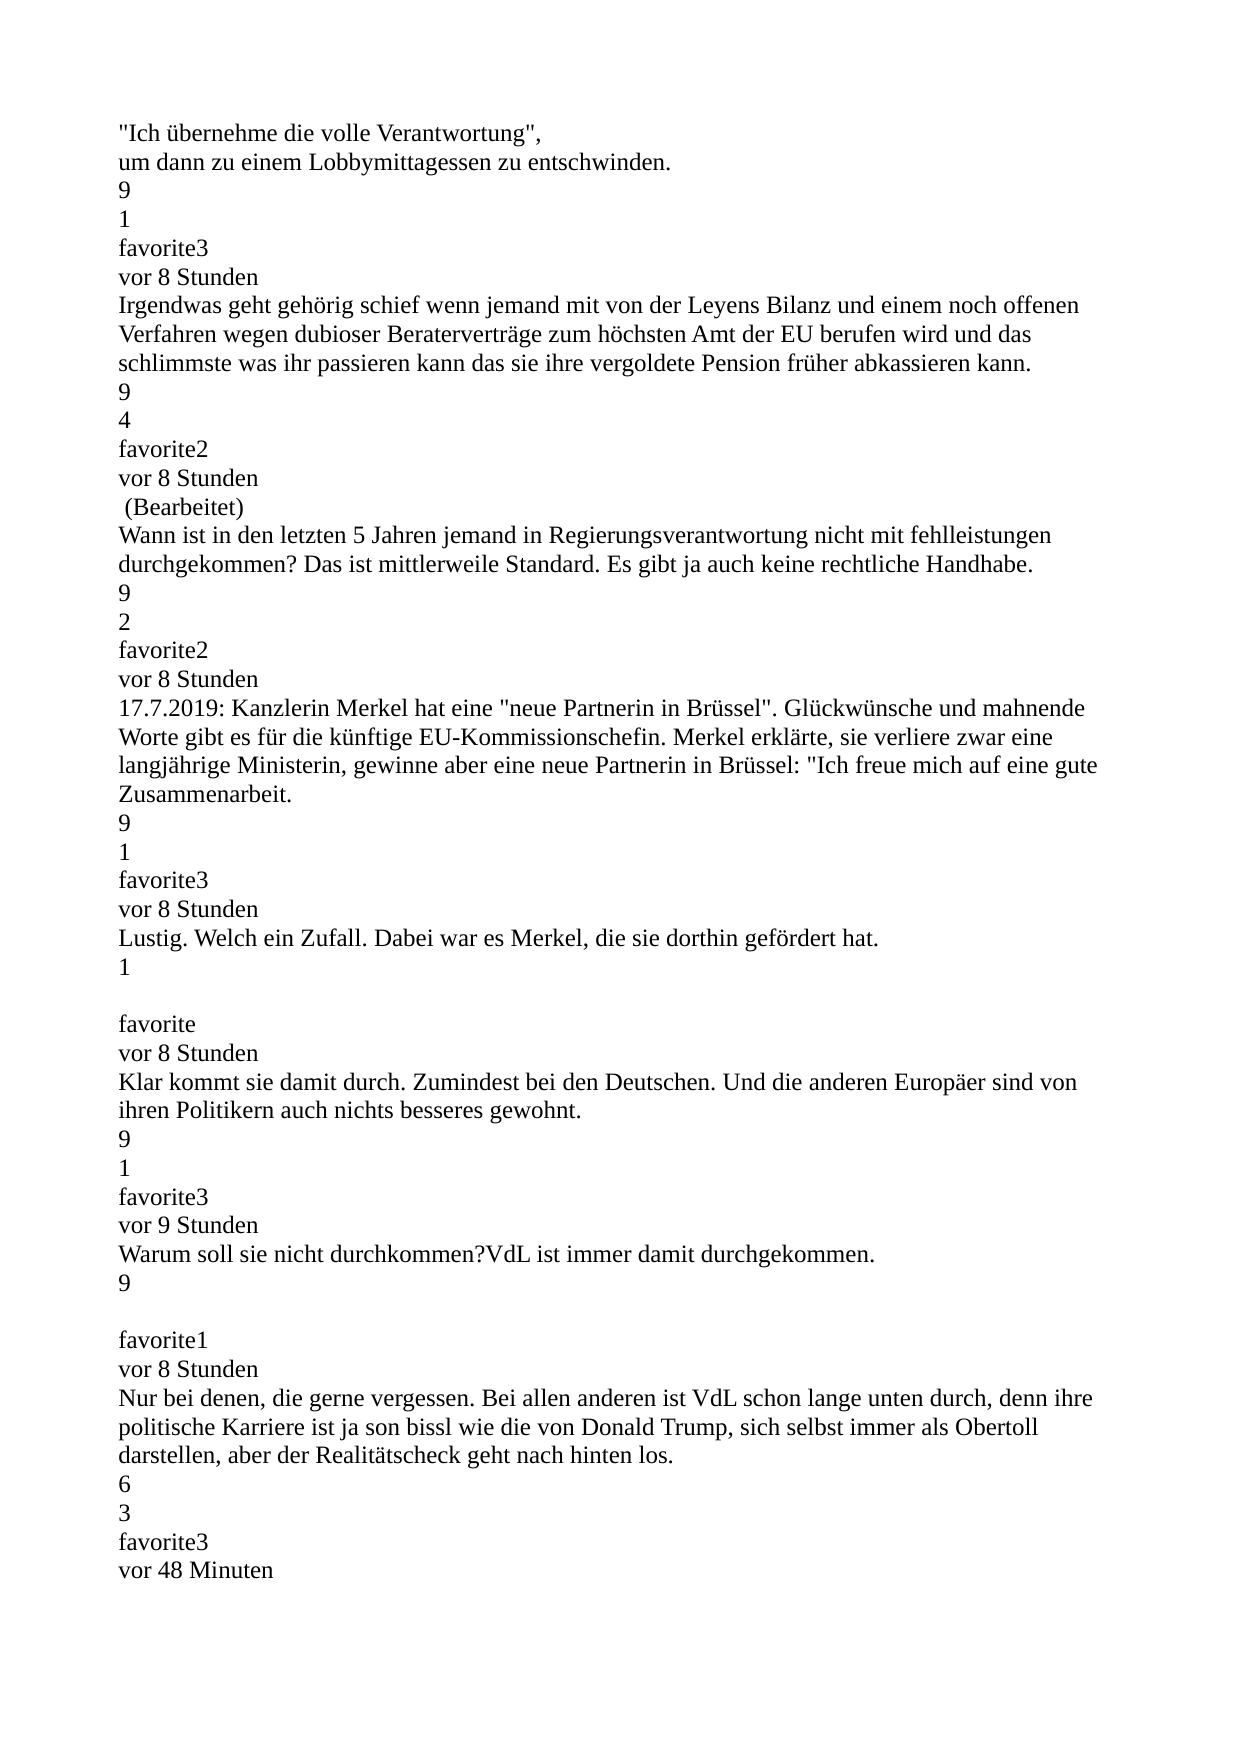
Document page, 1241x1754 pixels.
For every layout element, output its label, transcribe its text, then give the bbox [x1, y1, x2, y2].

text Wann ist in den letzten 5 Jahren jemand in Regierungsverantwortung nicht mit fehlleistungen durchgekommen? Das ist mittlerweile Standard. Es gibt ja auch keine rechtliche Handhabe. [118, 521, 1122, 578]
text favorite [118, 1009, 1122, 1038]
text favorite1 [118, 1326, 1122, 1354]
text favorite2 [118, 636, 1122, 664]
text vor 48 Minuten [118, 1556, 1122, 1584]
text 9 [118, 1124, 1122, 1153]
text Lustig. Welch ein Zufall. Dabei war es Merkel, die sie dorthin gefördert hat. [118, 923, 1122, 952]
text 9 [118, 377, 1122, 406]
text Warum soll sie nicht durchkommen?VdL ist immer damit durchgekommen. [118, 1239, 1122, 1268]
text Nur bei denen, die gerne vergessen. Bei allen anderen ist VdL schon lange unten durch, denn ihre politische Karriere ist ja son bissl wie die von Donald Trump, sich selbst immer als Obertoll darstellen, aber der Realitätscheck geht nach hinten los. [118, 1383, 1122, 1469]
text 6 [118, 1469, 1122, 1498]
text 17.7.2019: Kanzlerin Merkel hat eine "neue Partnerin in Brüssel". Glückwünsche und mahnende Worte gibt es für die künftige EU-Kommissionschefin. Merkel erklärte, sie verliere zwar eine langjährige Ministerin, gewinne aber eine neue Partnerin in Brüssel: "Ich freue mich auf eine gute Zusammenarbeit. [118, 693, 1122, 808]
text favorite2 [118, 434, 1122, 463]
text 3 [118, 1498, 1122, 1527]
text Irgendwas geht gehörig schief wenn jemand mit von der Leyens Bilanz und einem noch offenen Verfahren wegen dubioser Beraterverträge zum höchsten Amt der EU berufen wird und das schlimmste was ihr passieren kann das sie ihre vergoldete Pension früher abkassieren kann. [118, 291, 1122, 377]
text vor 9 Stunden [118, 1211, 1122, 1239]
text 2 [118, 607, 1122, 636]
text Klar kommt sie damit durch. Zumindest bei den Deutschen. Und die anderen Europäer sind von ihren Politikern auch nichts besseres gewohnt. [118, 1067, 1122, 1124]
text 9 [118, 176, 1122, 204]
text 1 [118, 952, 1122, 981]
text 9 [118, 1268, 1122, 1297]
text favorite3 [118, 233, 1122, 262]
text 4 [118, 406, 1122, 434]
text 9 [118, 808, 1122, 837]
text 1 [118, 1153, 1122, 1182]
text vor 8 Stunden [118, 262, 1122, 291]
text (Bearbeitet) [118, 492, 1122, 521]
text favorite3 [118, 1182, 1122, 1211]
text favorite3 [118, 1527, 1122, 1556]
text vor 8 Stunden [118, 463, 1122, 492]
text favorite3 [118, 866, 1122, 894]
text 9 [118, 578, 1122, 607]
text vor 8 Stunden [118, 1354, 1122, 1383]
text um dann zu einem Lobbymittagessen zu entschwinden. [118, 147, 1122, 176]
text vor 8 Stunden [118, 894, 1122, 923]
text 1 [118, 837, 1122, 866]
text vor 8 Stunden [118, 664, 1122, 693]
text 1 [118, 204, 1122, 233]
text vor 8 Stunden [118, 1038, 1122, 1067]
text "Ich übernehme die volle Verantwortung", [118, 118, 1122, 147]
